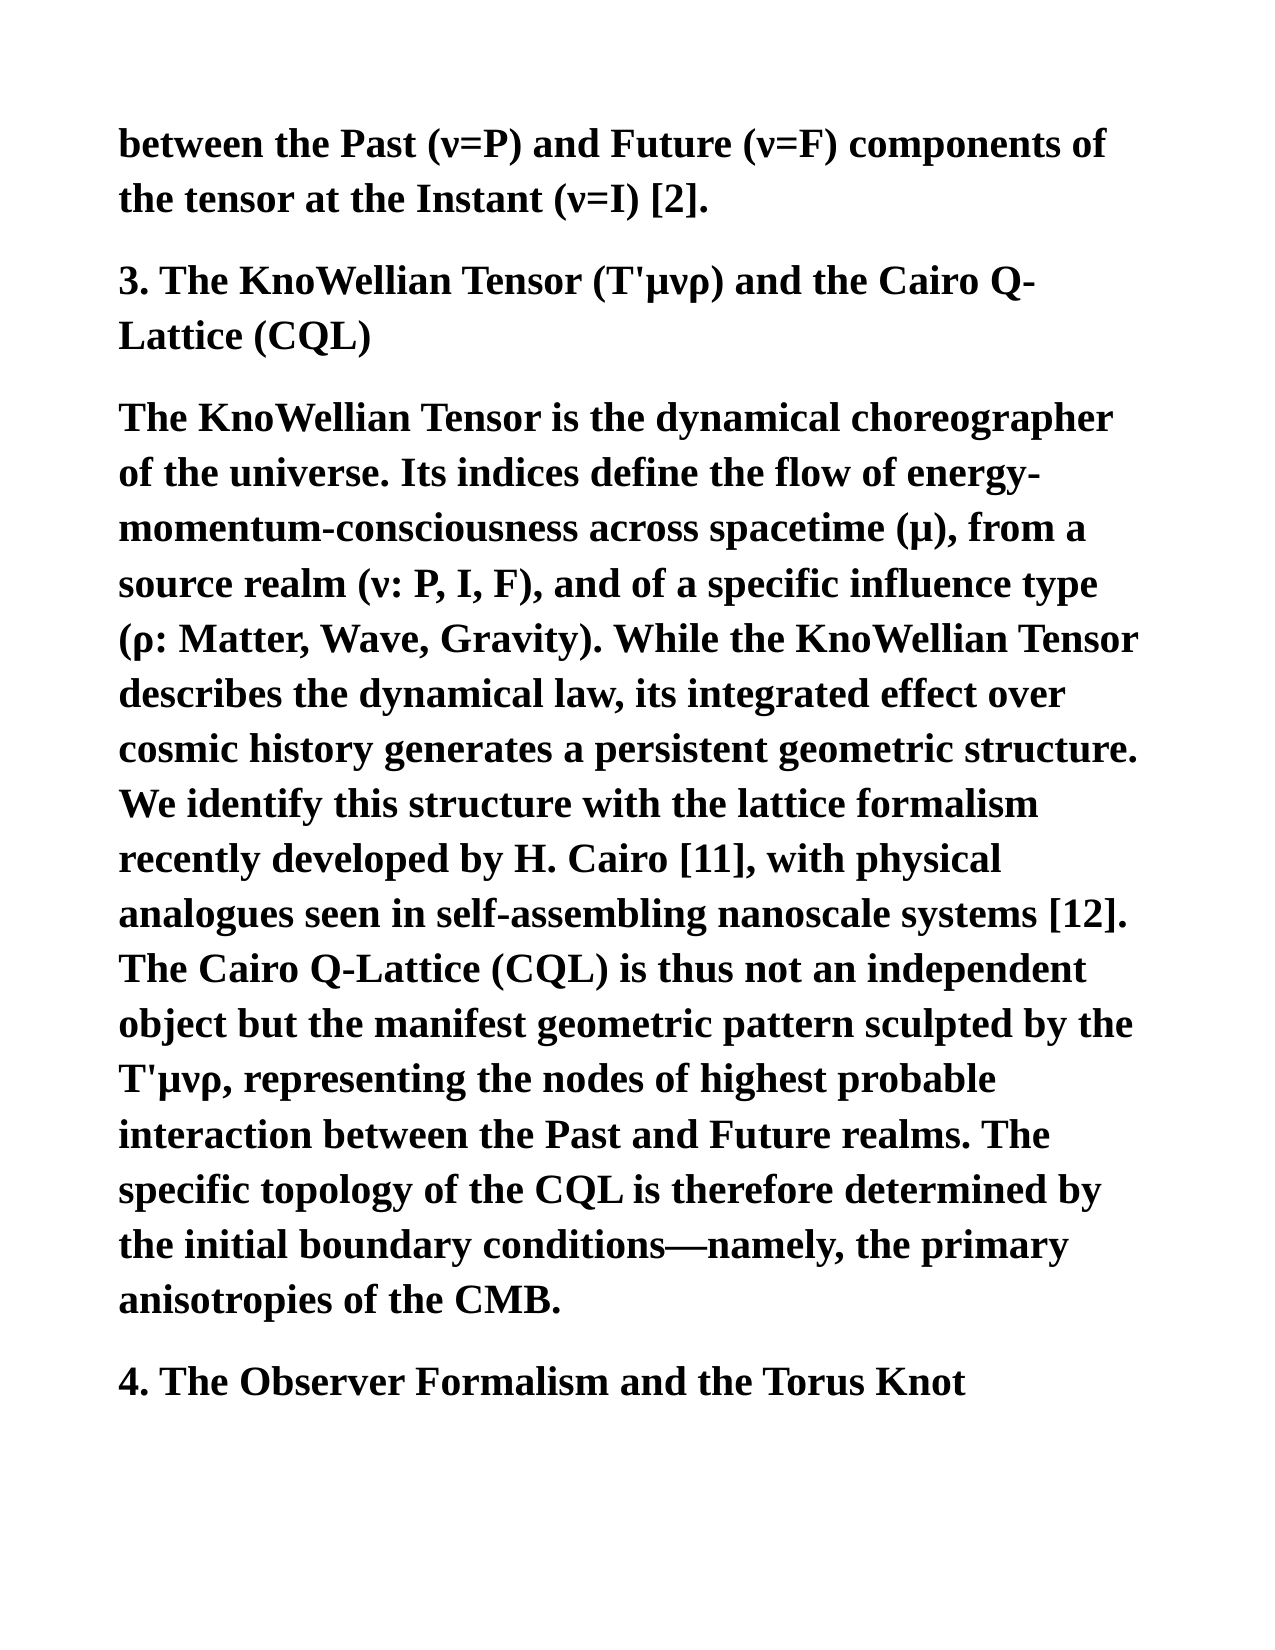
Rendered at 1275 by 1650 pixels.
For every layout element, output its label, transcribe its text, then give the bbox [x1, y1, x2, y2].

text The KnoWellian Tensor is the dynamical choreographer of the universe. Its indices define the flow of energy-momentum-consciousness across spacetime (µ), from a source realm (ν: P, I, F), and of a specific influence type (ρ: Matter, Wave, Gravity). While the KnoWellian Tensor describes the dynamical law, its integrated effect over cosmic history generates a persistent geometric structure. We identify this structure with the lattice formalism recently developed by H. Cairo [11], with physical analogues seen in self-assembling nanoscale systems [12]. The Cairo Q-Lattice (CQL) is thus not an independent object but the manifest geometric pattern sculpted by the T'µνρ, representing the nodes of highest probable interaction between the Past and Future realms. The specific topology of the CQL is therefore determined by the initial boundary conditions—namely, the primary anisotropies of the CMB. [118, 393, 1157, 1322]
text 4. The Observer Formalism and the Torus Knot [118, 1357, 1157, 1404]
text 3. The KnoWellian Tensor (T'µνρ) and the Cairo Q-Lattice (CQL) [118, 255, 1157, 358]
text between the Past (ν=P) and Future (ν=F) components of the tensor at the Instant (ν=I) [2]. [118, 118, 1157, 221]
